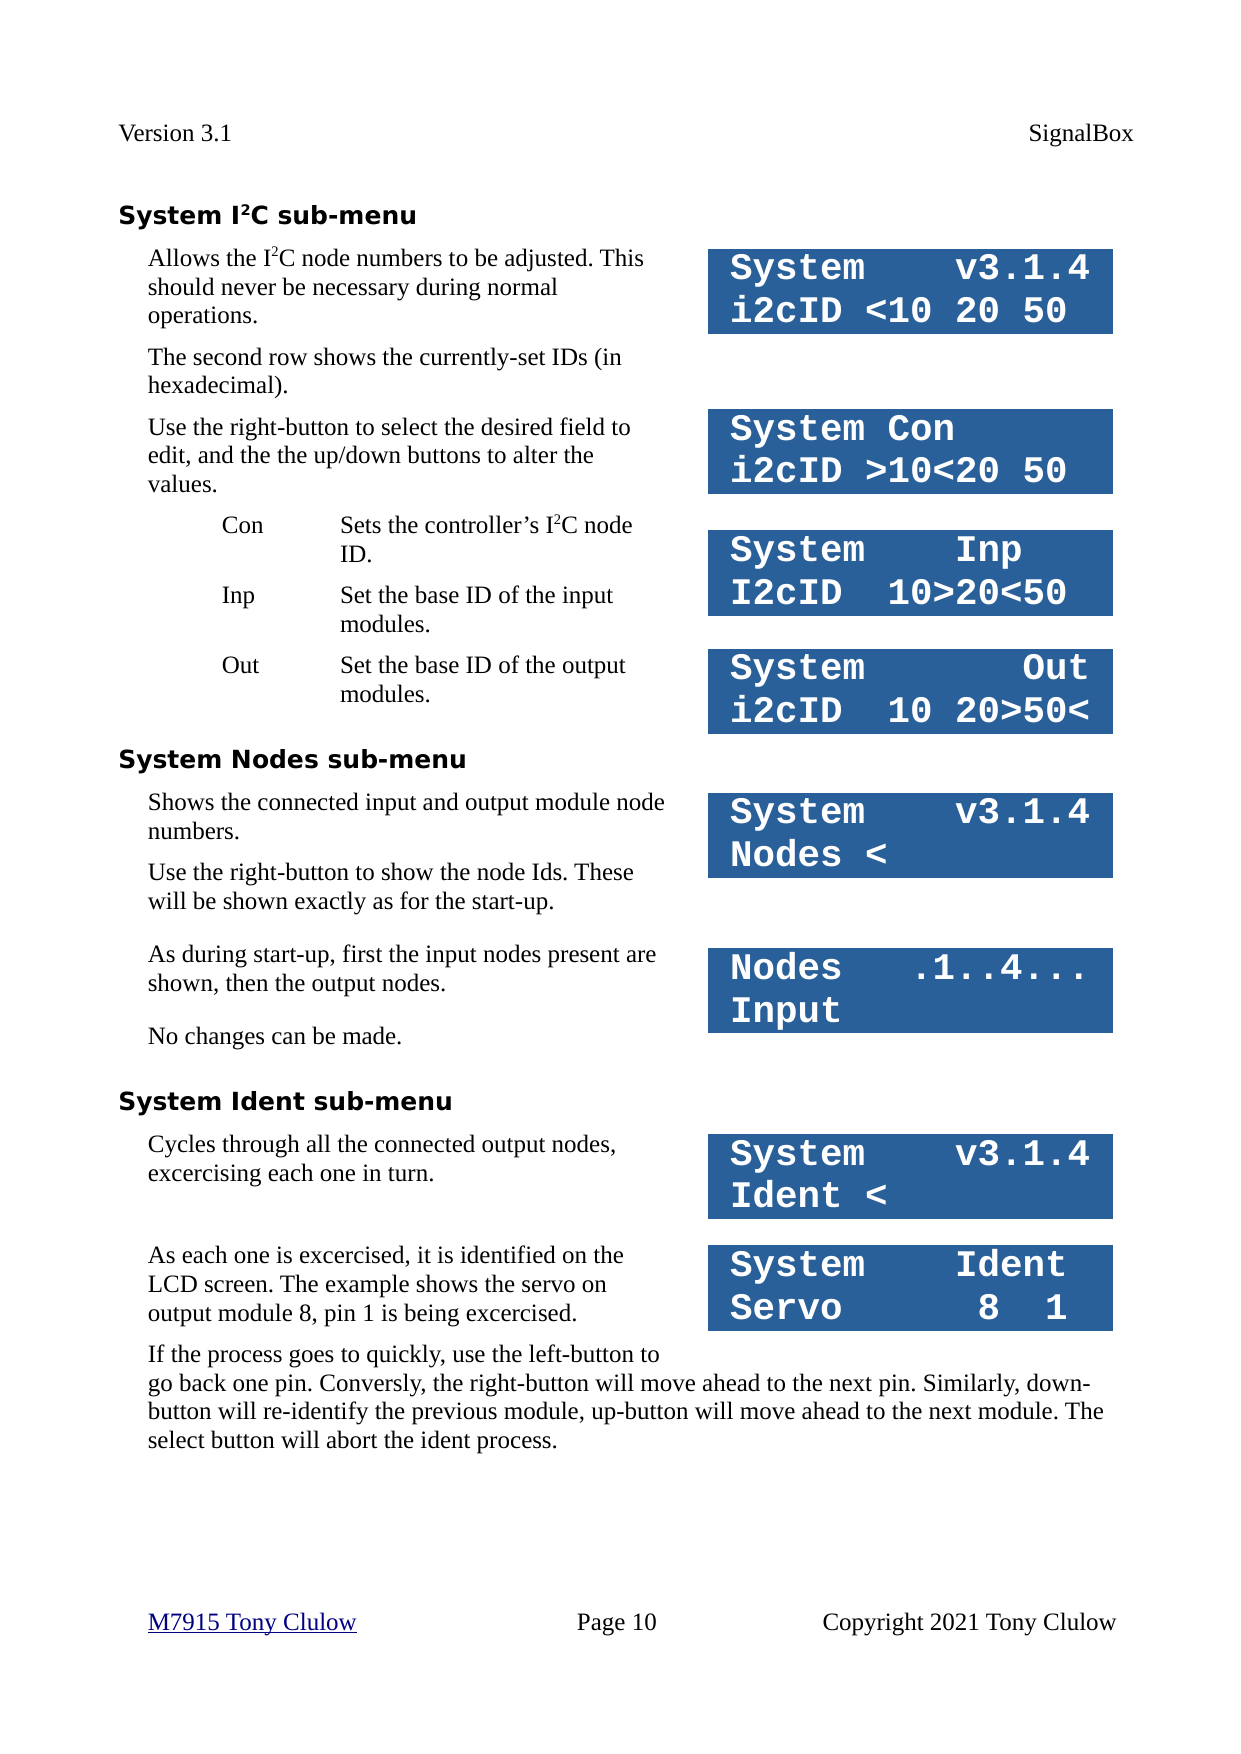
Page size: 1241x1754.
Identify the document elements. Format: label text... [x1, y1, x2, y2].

text As each one is excercised, it is identified on the LCD screen. The example shows the servo on output module 8, pin 1 is being excercised. [148, 1240, 1134, 1326]
text Inp Set the base ID of the input modules. [222, 581, 1134, 638]
text Cycles through all the connected output nodes, excercising each one in turn. [148, 1129, 1134, 1186]
text Use the right-button to show the node Ids. These will be shown exactly as for the start-up. [148, 857, 1134, 915]
subtitle System Ident sub-menu [118, 1087, 1134, 1116]
text Out Set the base ID of the output modules. [222, 651, 1134, 708]
text As during start-up, first the input nodes present are shown, then the output nodes. [148, 939, 1134, 997]
text Con Sets the controller’s I2C node ID. [222, 511, 1134, 568]
text The second row shows the currently-set IDs (in hexadecimal). [148, 342, 1134, 399]
subtitle System Nodes sub-menu [118, 746, 1134, 775]
text Allows the I2C node numbers to be adjusted. This should never be necessary during normal operations. [148, 243, 1134, 329]
text Use the right-button to select the desired field to edit, and the the up/down buttons to alter the values. [148, 412, 1134, 498]
text Shows the connected input and output module node numbers. [148, 787, 1134, 845]
subtitle System I2C sub-menu [118, 201, 1134, 231]
text If the process goes to quickly, use the left-button to go back one pin. Conversly, the right-button will move ahead to the next pin. Similarly, down-button will re-identify the previous module, up-button will move ahead to the next module. The select button will abort the ident process. [148, 1339, 1134, 1454]
text No changes can be made. [148, 1021, 1134, 1050]
